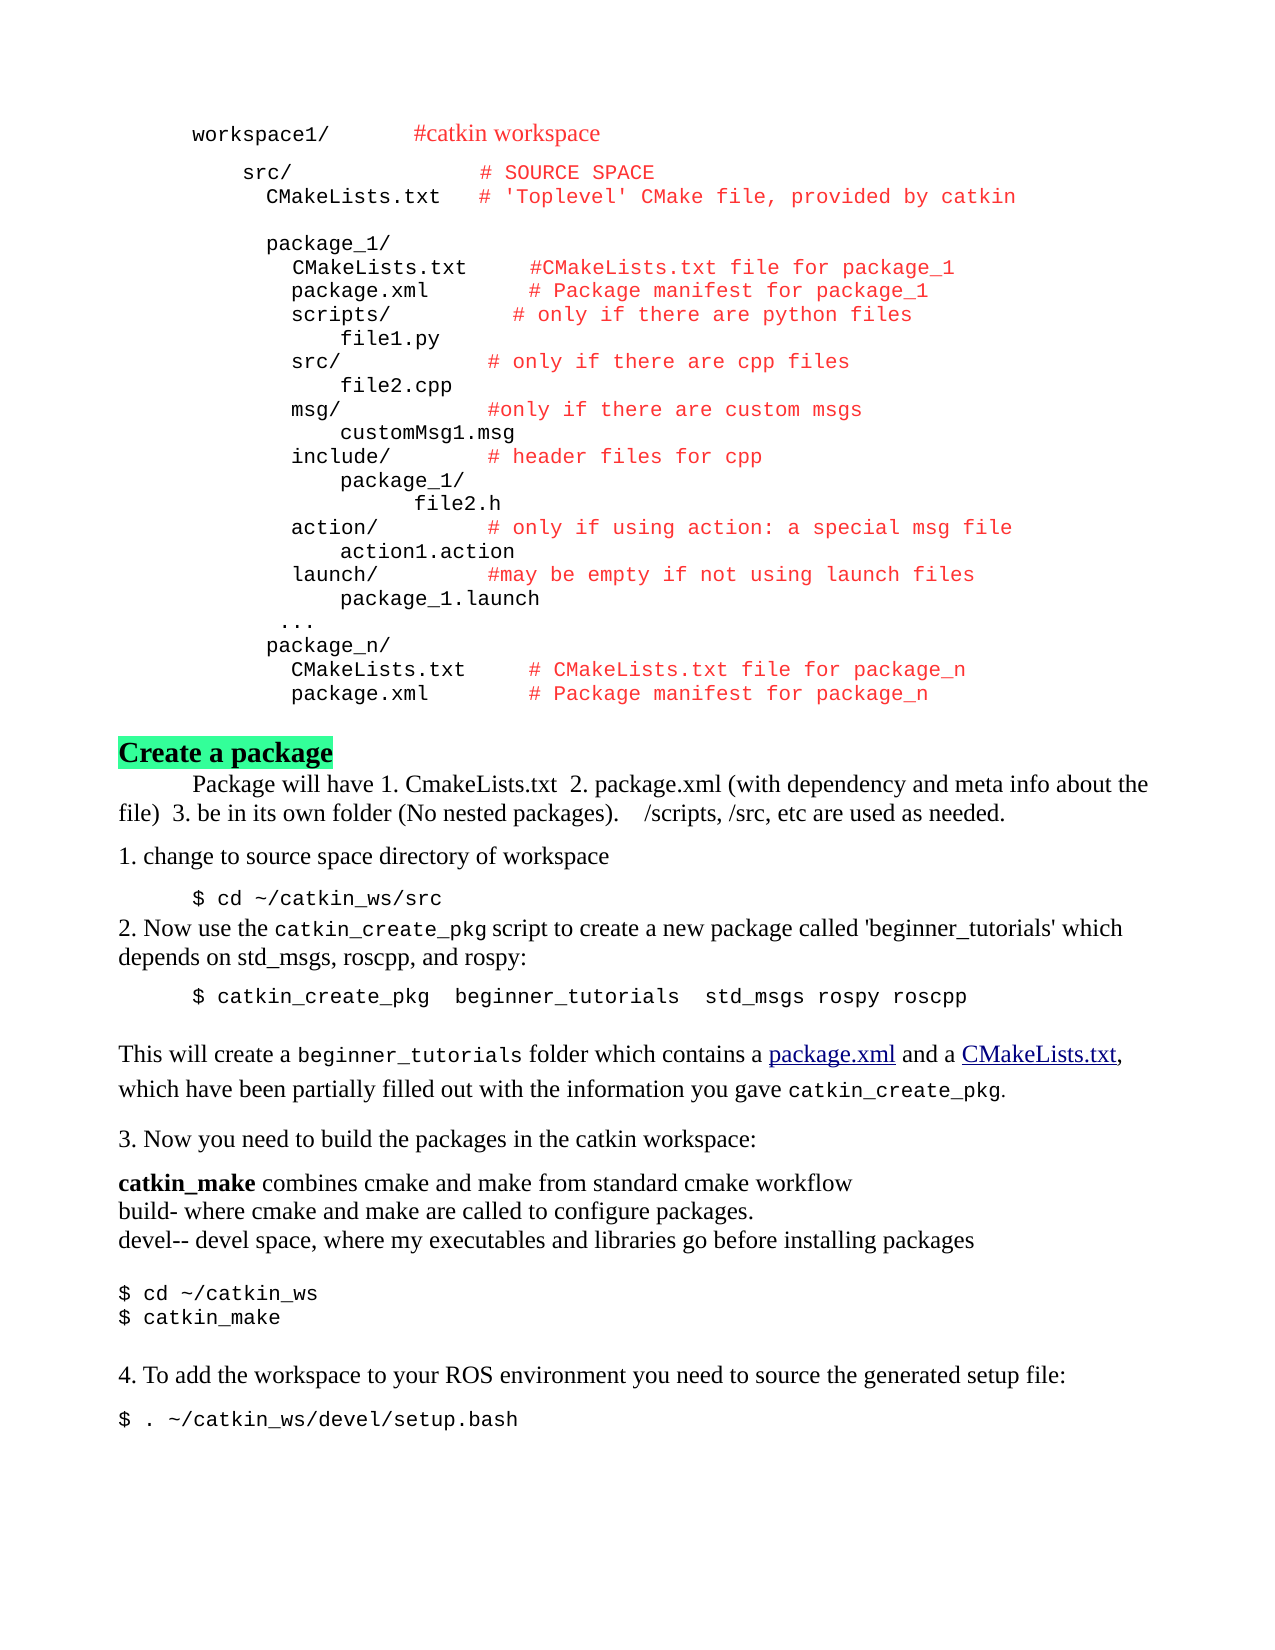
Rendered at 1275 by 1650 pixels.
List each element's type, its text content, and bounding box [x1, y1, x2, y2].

text package_n/ [118, 635, 1157, 659]
text action1.action [118, 541, 1157, 564]
text workspace1/ #catkin workspace [118, 118, 1157, 148]
text package.xml # Package manifest for package_n [118, 682, 1157, 706]
text devel-- devel space, where my executables and libraries go before installing packages [118, 1225, 1157, 1254]
text src/ # only if there are cpp files [118, 351, 1157, 375]
text package_1/ [118, 470, 1157, 493]
text msg/ #only if there are custom msgs [118, 399, 1157, 422]
text customMsg1.msg [118, 422, 1157, 446]
text 4. To add the workspace to your ROS environment you need to source the generated setup file: [118, 1360, 1157, 1389]
text catkin_make combines cmake and make from standard cmake workflow [118, 1168, 1157, 1196]
text Package will have 1. CmakeLists.txt 2. package.xml (with dependency and meta info about the file) 3. be in its own folder (No nested packages). /scripts, /src, etc are used as needed. [118, 769, 1157, 827]
text build- where cmake and make are called to configure packages. [118, 1196, 1157, 1225]
text Create a package [118, 736, 1157, 769]
text $ catkin_make [118, 1307, 1157, 1331]
text $ cd ~/catkin_ws/src [118, 884, 1157, 913]
text CMakeLists.txt # 'Toplevel' CMake file, provided by catkin [118, 186, 1157, 209]
text launch/ #may be empty if not using launch files [118, 564, 1157, 588]
text scripts/ # only if there are python files [118, 304, 1157, 328]
text 2. Now use the catkin_create_pkg script to create a new package called 'beginner_tutorials' which depends on std_msgs, roscpp, and rospy: [118, 913, 1157, 971]
text This will create a beginner_tutorials folder which contains a package.xml and a CMakeLists.txt, which have been partially filled out with the information you gave catkin_create_pkg. [118, 1039, 1157, 1104]
text action/ # only if using action: a special msg file [118, 517, 1157, 541]
text package_1/ [118, 233, 1157, 257]
text CMakeLists.txt #CMakeLists.txt file for package_1 [118, 257, 1157, 281]
text package.xml # Package manifest for package_1 [118, 281, 1157, 304]
text $ . ~/catkin_ws/devel/setup.bash [118, 1409, 1157, 1433]
text 3. Now you need to build the packages in the catkin workspace: [118, 1124, 1157, 1153]
text CMakeLists.txt # CMakeLists.txt file for package_n [118, 659, 1157, 682]
text $ cd ~/catkin_ws [118, 1283, 1157, 1307]
text ... [118, 612, 1157, 635]
text file2.cpp [118, 375, 1157, 399]
text package_1.launch [118, 588, 1157, 612]
text file1.py [118, 328, 1157, 351]
text file2.h [118, 493, 1157, 517]
text $ catkin_create_pkg beginner_tutorials std_msgs rospy roscpp [118, 986, 1157, 1009]
text include/ # header files for cpp [118, 446, 1157, 470]
text 1. change to source space directory of workspace [118, 841, 1157, 870]
text src/ # SOURCE SPACE [118, 162, 1157, 186]
